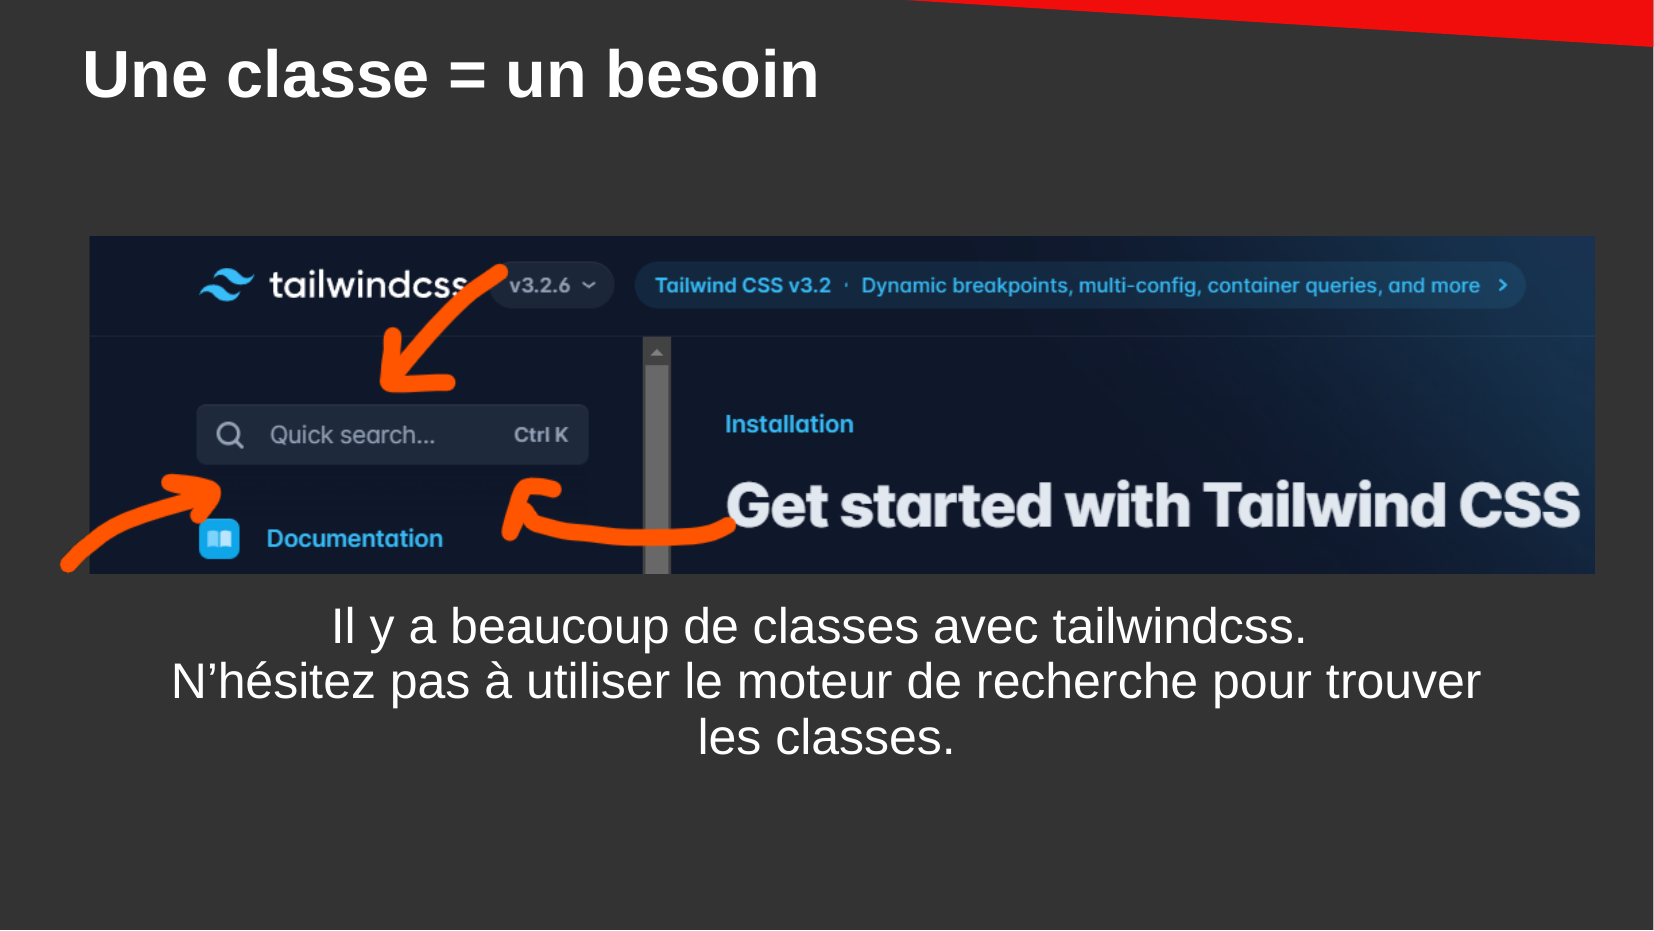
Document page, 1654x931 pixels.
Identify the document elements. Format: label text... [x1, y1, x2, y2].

text_box Il y a beaucoup de classes avec tailwindcss. N’hésitez pas à utiliser le moteur de recherche pour trouver les classes. [135, 590, 1518, 773]
title Une classe = un besoin [82, 37, 1571, 114]
text_box [905, 0, 1654, 48]
picture [59, 236, 1595, 575]
